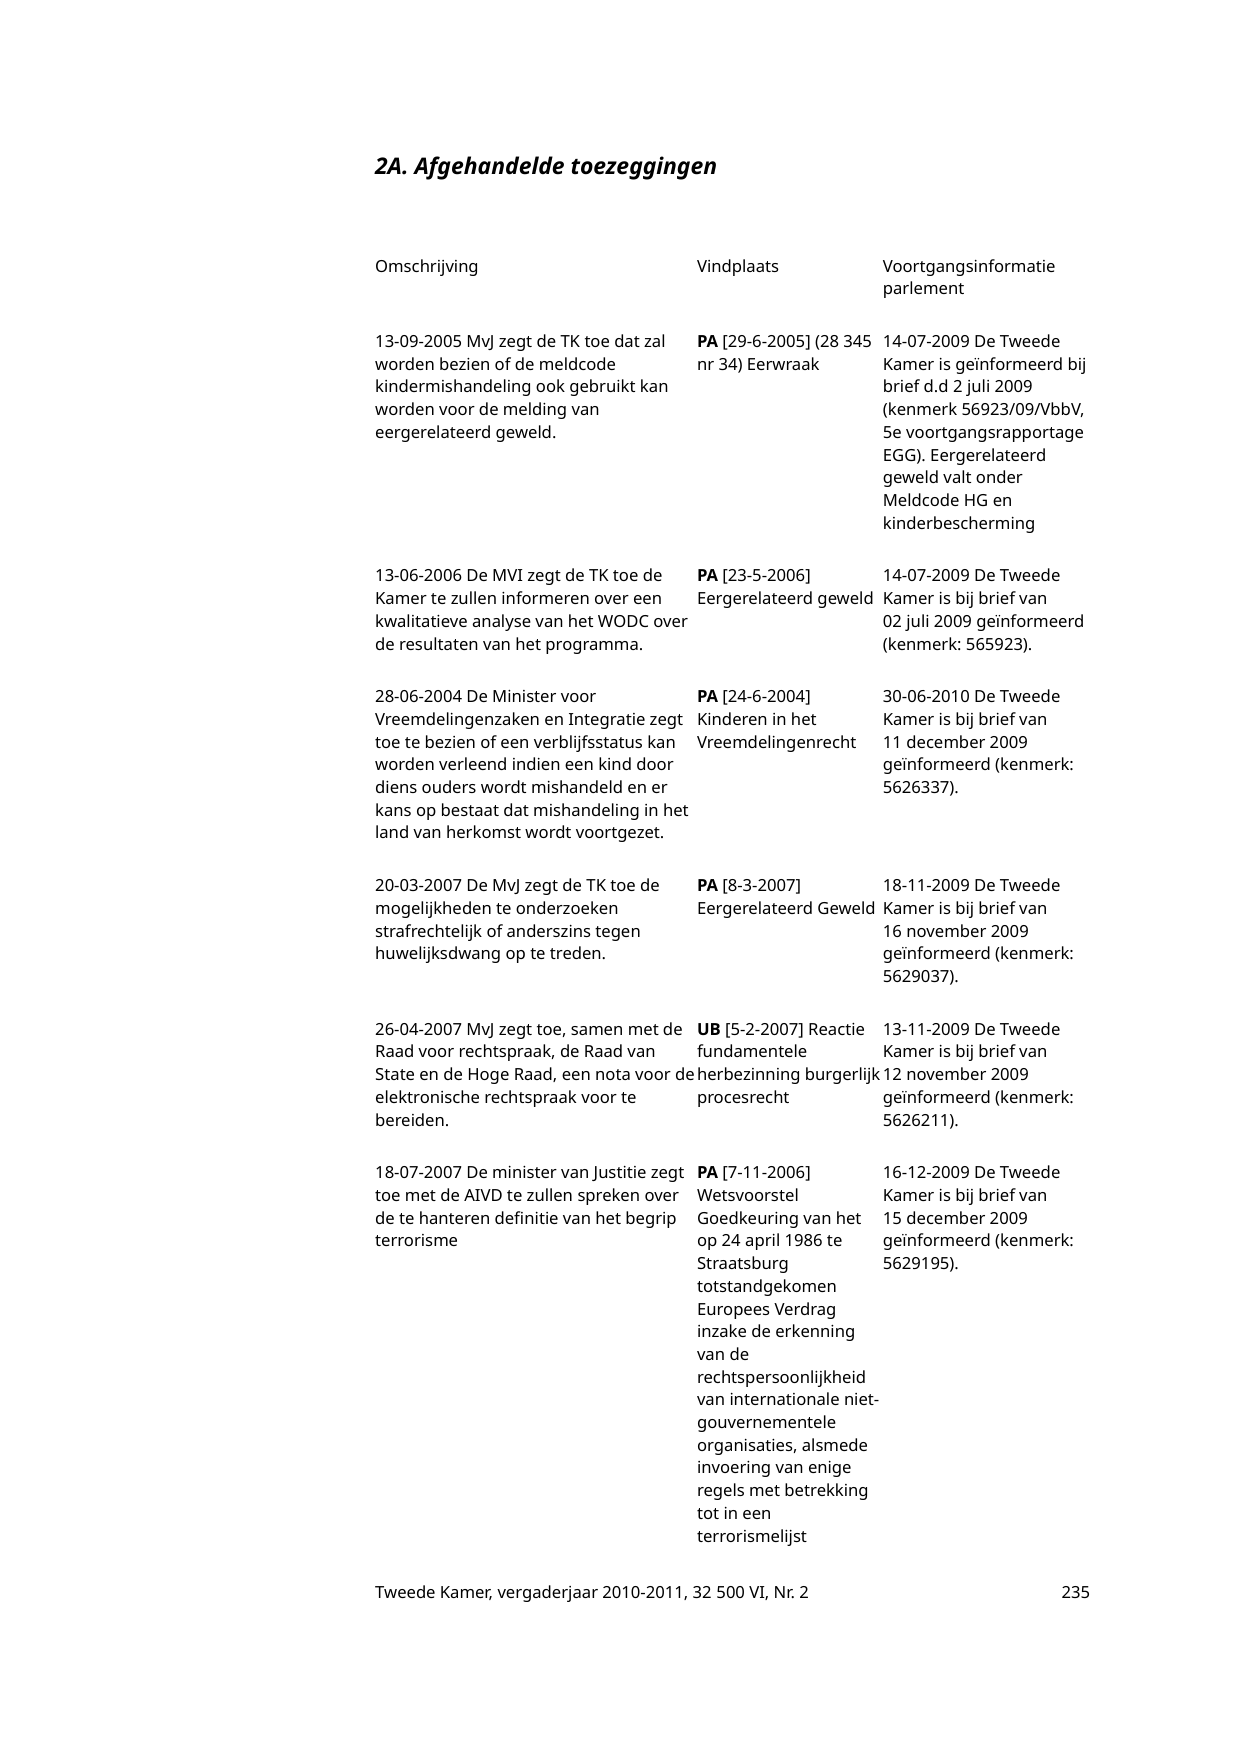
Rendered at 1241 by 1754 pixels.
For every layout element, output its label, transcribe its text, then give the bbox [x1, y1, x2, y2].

table_cell 14-07-2009 De Tweede Kamer is geïnformeerd bij brief d.d 2 juli 2009 (kenmerk 56923/09/VbbV, 5e voortgangsrapportage EGG). Eergerelateerd geweld valt onder Meldcode HG en kinderbescherming [883, 330, 1090, 564]
subtitle 2A. Afgehandelde toezeggingen [375, 150, 1090, 181]
table_header Omschrijving [375, 254, 697, 329]
table_cell 13-09-2005 MvJ zegt de TK toe dat zal worden bezien of de meldcode kindermishandeling ook gebruikt kan worden voor de melding van eergerelateerd geweld. [375, 330, 697, 564]
table_cell 28-06-2004 De Minister voor Vreemdelingenzaken en Integratie zegt toe te bezien of een verblijfsstatus kan worden verleend indien een kind door diens ouders wordt mishandeld en er kans op bestaat dat mishandeling in het land van herkomst wordt voortgezet. [375, 685, 697, 874]
table_cell UB [5-2-2007] Reactie fundamentele herbezinning burgerlijk procesrecht [697, 1017, 883, 1161]
table_cell PA [8-3-2007] Eergerelateerd Geweld [697, 874, 883, 1017]
table_cell 13-06-2006 De MVI zegt de TK toe de Kamer te zullen informeren over een kwalitatieve analyse van het WODC over de resultaten van het programma. [375, 564, 697, 685]
table_cell 18-07-2007 De minister van Justitie zegt toe met de AIVD te zullen spreken over de te hanteren definitie van het begrip terrorisme [375, 1161, 697, 1547]
table_cell PA [23-5-2006] Eergerelateerd geweld [697, 564, 883, 685]
table_header Voortgangsinformatie parlement [883, 254, 1090, 329]
table_header Vindplaats [697, 254, 883, 329]
table_cell 13-11-2009 De Tweede Kamer is bij brief van 12 november 2009 geïnformeerd (kenmerk: 5626211). [883, 1017, 1090, 1161]
table_cell PA [7-11-2006] Wetsvoorstel Goedkeuring van het op 24 april 1986 te Straatsburg totstandgekomen Europees Verdrag inzake de erkenning van de rechtspersoonlijkheid van internationale niet-gouvernementele organisaties, alsmede invoering van enige regels met betrekking tot in een terrorismelijst [697, 1161, 883, 1547]
table_cell PA [24-6-2004] Kinderen in het Vreemdelingenrecht [697, 685, 883, 874]
table_cell PA [29-6-2005] (28 345 nr 34) Eerwraak [697, 330, 883, 564]
table_cell 14-07-2009 De Tweede Kamer is bij brief van 02 juli 2009 geïnformeerd (kenmerk: 565923). [883, 564, 1090, 685]
table_cell 30-06-2010 De Tweede Kamer is bij brief van 11 december 2009 geïnformeerd (kenmerk: 5626337). [883, 685, 1090, 874]
table_cell 16-12-2009 De Tweede Kamer is bij brief van 15 december 2009 geïnformeerd (kenmerk: 5629195). [883, 1161, 1090, 1547]
table_cell 18-11-2009 De Tweede Kamer is bij brief van 16 november 2009 geïnformeerd (kenmerk: 5629037). [883, 874, 1090, 1017]
table_cell 20-03-2007 De MvJ zegt de TK toe de mogelijkheden te onderzoeken strafrechtelijk of anderszins tegen huwelijksdwang op te treden. [375, 874, 697, 1017]
table_cell 26-04-2007 MvJ zegt toe, samen met de Raad voor rechtspraak, de Raad van State en de Hoge Raad, een nota voor de elektronische rechtspraak voor te bereiden. [375, 1017, 697, 1161]
